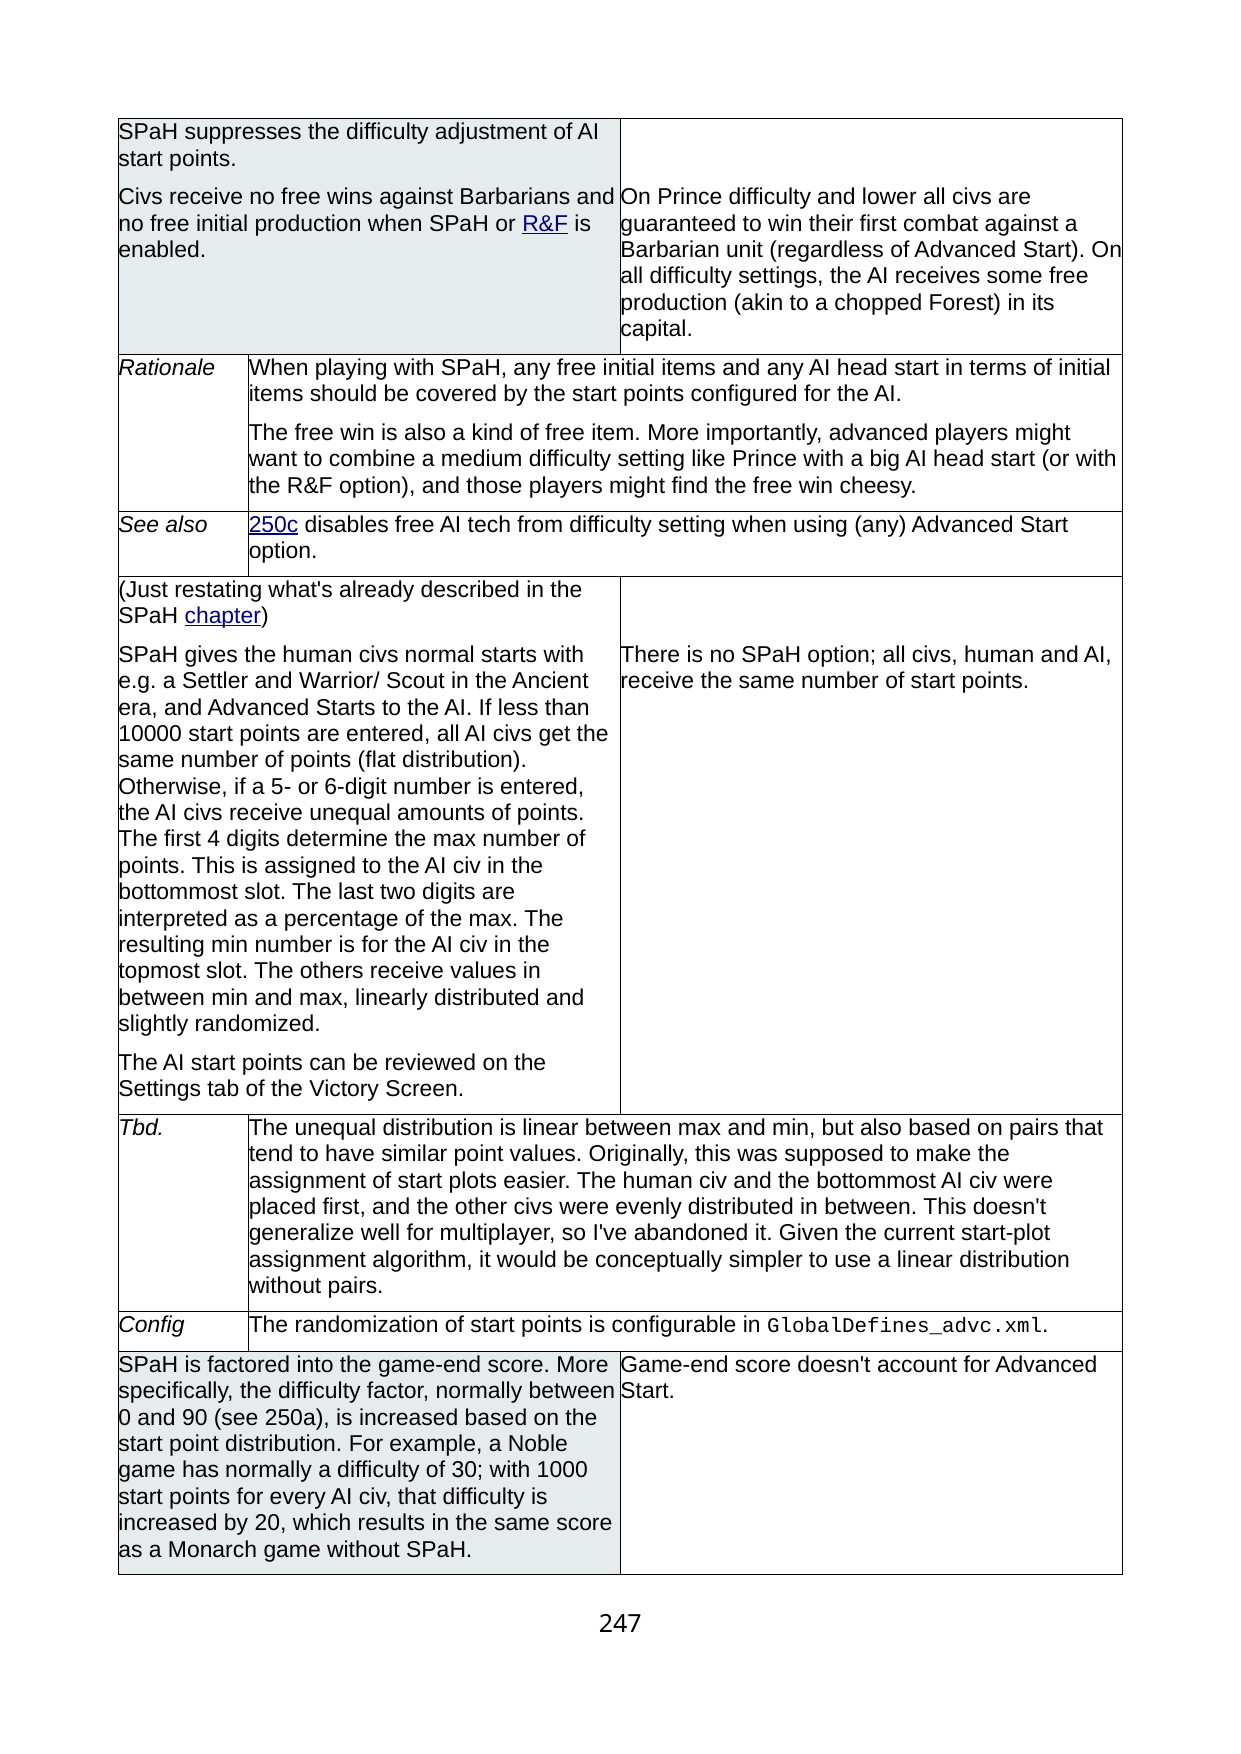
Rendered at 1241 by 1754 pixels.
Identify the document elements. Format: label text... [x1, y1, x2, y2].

table_cell Config [119, 1312, 248, 1351]
table_cell (Just restating what's already described in the SPaH chapter) SPaH gives the human civs normal starts with e.g. a Settler and Warrior/ Scout in the Ancient era, and Advanced Starts to the AI. If less than 10000 start points are entered, all AI civs get the same number of points (flat distribution). Otherwise, if a 5- or 6-digit number is entered, the AI civs receive unequal amounts of points. The first 4 digits determine the max number of points. This is assigned to the AI civ in the bottommost slot. The last two digits are interpreted as a percentage of the max. The resulting min number is for the AI civ in the topmost slot. The others receive values in between min and max, linearly distributed and slightly randomized. The AI start points can be reviewed on the Settings tab of the Victory Screen. [119, 577, 620, 1114]
table_cell SPaH suppresses the difficulty adjustment of AI start points. Civs receive no free wins against Barbarians and no free initial production when SPaH or R&F is enabled. [119, 119, 620, 354]
table_cell The randomization of start points is configurable in GlobalDefines_advc.xml. [249, 1312, 1122, 1351]
table_cell 250c disables free AI tech from difficulty setting when using (any) Advanced Start option. [249, 512, 1122, 576]
table_cell Tbd. [119, 1115, 248, 1311]
table_cell See also [119, 512, 248, 576]
table_cell On Prince difficulty and lower all civs are guaranteed to win their first combat against a Barbarian unit (regardless of Advanced Start). On all difficulty settings, the AI receives some free production (akin to a chopped Forest) in its capital. [621, 119, 1122, 354]
table_cell There is no SPaH option; all civs, human and AI, receive the same number of start points. [621, 577, 1122, 1114]
table_cell SPaH is factored into the game-end score. More specifically, the difficulty factor, normally between 0 and 90 (see 250a), is increased based on the start point distribution. For example, a Noble game has normally a difficulty of 30; with 1000 start points for every AI civ, that difficulty is increased by 20, which results in the same score as a Monarch game without SPaH. [119, 1352, 620, 1574]
table_cell Game-end score doesn't account for Advanced Start. [621, 1352, 1122, 1574]
table_cell When playing with SPaH, any free initial items and any AI head start in terms of initial items should be covered by the start points configured for the AI. The free win is also a kind of free item. More importantly, advanced players might want to combine a medium difficulty setting like Prince with a big AI head start (or with the R&F option), and those players might find the free win cheesy. [249, 355, 1122, 511]
table_cell Rationale [119, 355, 248, 511]
table_cell The unequal distribution is linear between max and min, but also based on pairs that tend to have similar point values. Originally, this was supposed to make the assignment of start plots easier. The human civ and the bottommost AI civ were placed first, and the other civs were evenly distributed in between. This doesn't generalize well for multiplayer, so I've abandoned it. Given the current start-plot assignment algorithm, it would be conceptually simpler to use a linear distribution without pairs. [249, 1115, 1122, 1311]
